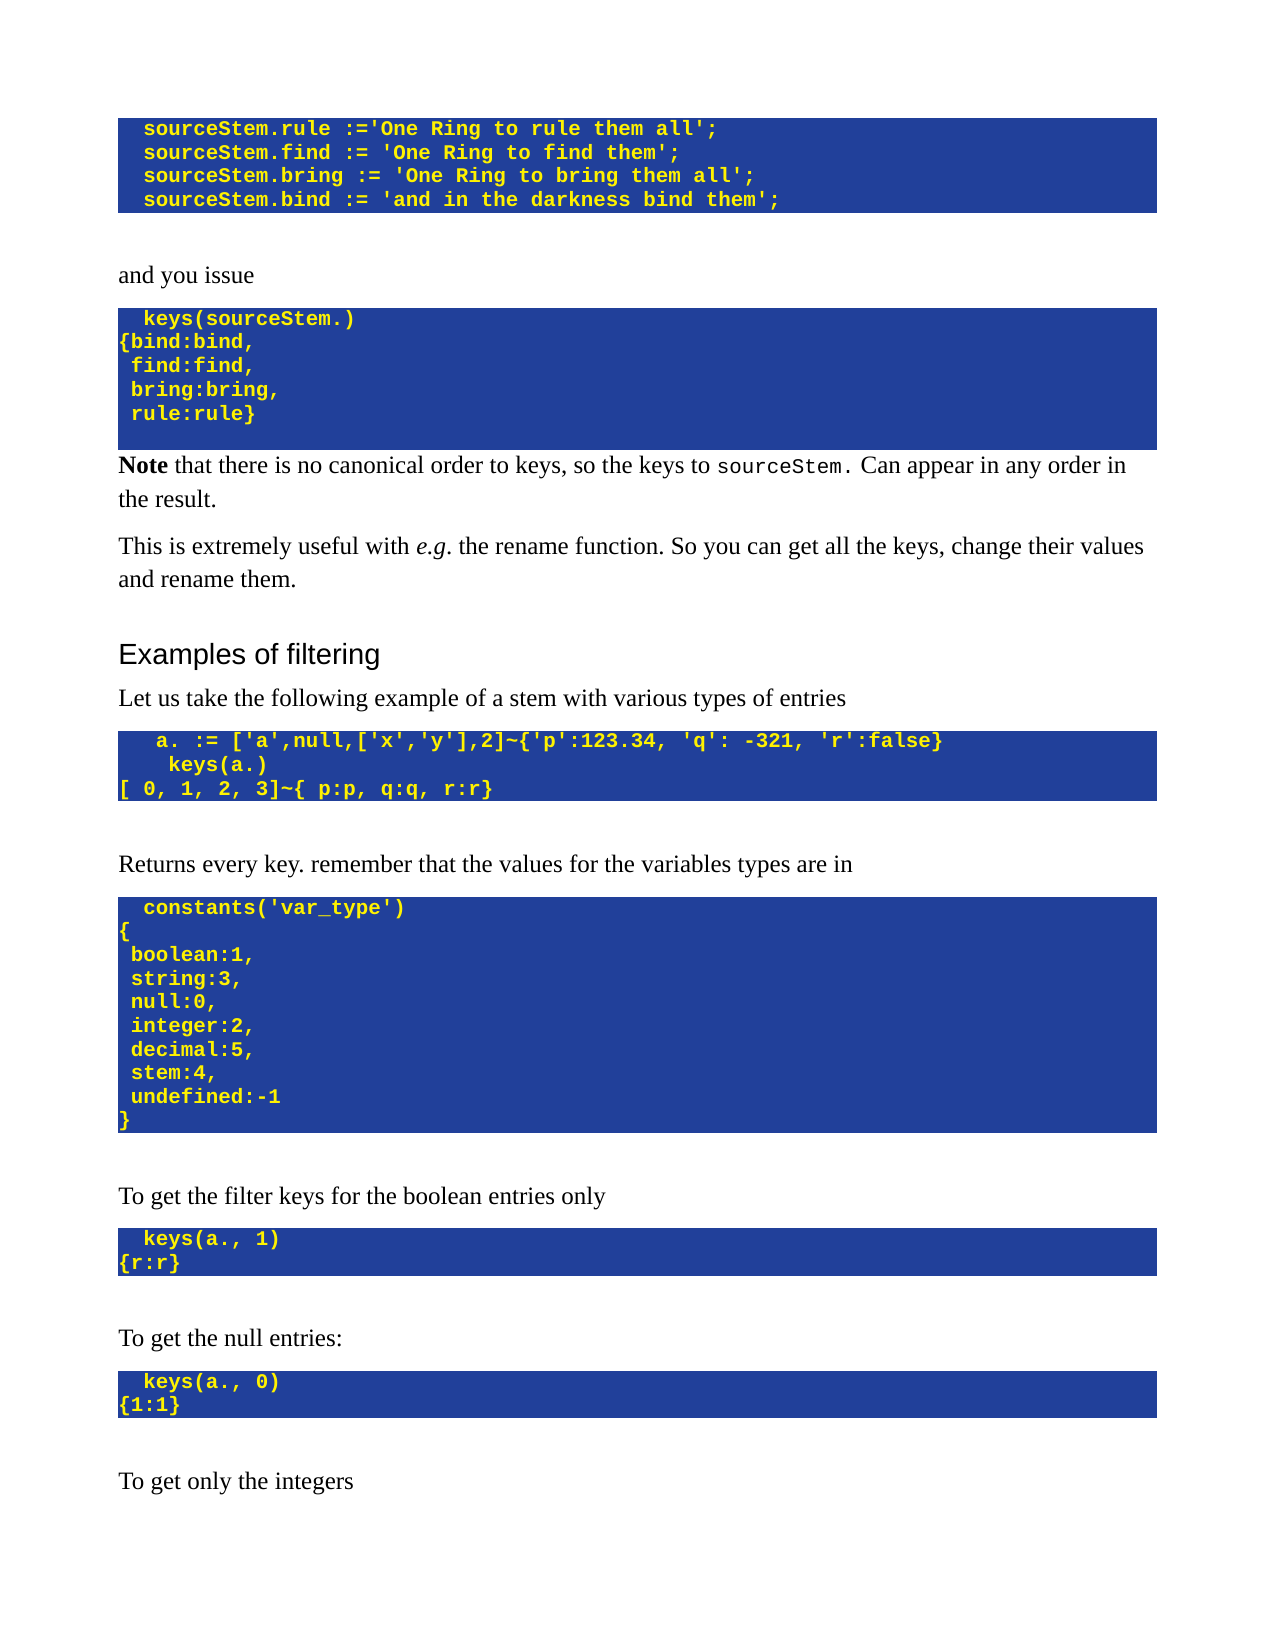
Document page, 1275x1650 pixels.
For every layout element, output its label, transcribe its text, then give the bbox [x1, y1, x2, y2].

text keys(a., 1) [118, 1228, 1157, 1252]
text This is extremely useful with e.g. the rename function. So you can get all the keys, change their values and rename them. [118, 531, 1157, 593]
text constants('var_type') [118, 897, 1157, 920]
text {r:r} [118, 1252, 1157, 1276]
text sourceStem.rule :='One Ring to rule them all'; [118, 118, 1157, 142]
text Returns every key. remember that the values for the variables types are in [118, 849, 1157, 878]
text string:3, [118, 968, 1157, 991]
text To get the null entries: [118, 1323, 1157, 1352]
text boolean:1, [118, 944, 1157, 968]
text keys(a.) [118, 754, 1157, 778]
text find:find, [118, 355, 1157, 379]
text a. := ['a',null,['x','y'],2]~{'p':123.34, 'q': -321, 'r':false} [118, 731, 1157, 754]
text sourceStem.bring := 'One Ring to bring them all'; [118, 165, 1157, 189]
text } [118, 1109, 1157, 1133]
text {bind:bind, [118, 332, 1157, 355]
text null:0, [118, 991, 1157, 1015]
text keys(a., 0) [118, 1371, 1157, 1394]
text undefined:-1 [118, 1086, 1157, 1109]
text { [118, 920, 1157, 944]
text keys(sourceStem.) [118, 308, 1157, 332]
text [ 0, 1, 2, 3]~{ p:p, q:q, r:r} [118, 778, 1157, 801]
text To get the filter keys for the boolean entries only [118, 1181, 1157, 1209]
text Note that there is no canonical order to keys, so the keys to sourceStem. Can appear in any order in the result. [118, 450, 1157, 512]
text sourceStem.find := 'One Ring to find them'; [118, 142, 1157, 165]
text and you issue [118, 260, 1157, 289]
text decimal:5, [118, 1038, 1157, 1062]
text Let us take the following example of a stem with various types of entries [118, 683, 1157, 712]
text sourceStem.bind := 'and in the darkness bind them'; [118, 189, 1157, 213]
subtitle Examples of filtering [118, 637, 1157, 670]
text bring:bring, [118, 379, 1157, 402]
text integer:2, [118, 1015, 1157, 1038]
text rule:rule} [118, 402, 1157, 450]
text stem:4, [118, 1062, 1157, 1086]
text To get only the integers [118, 1466, 1157, 1494]
text {1:1} [118, 1394, 1157, 1418]
